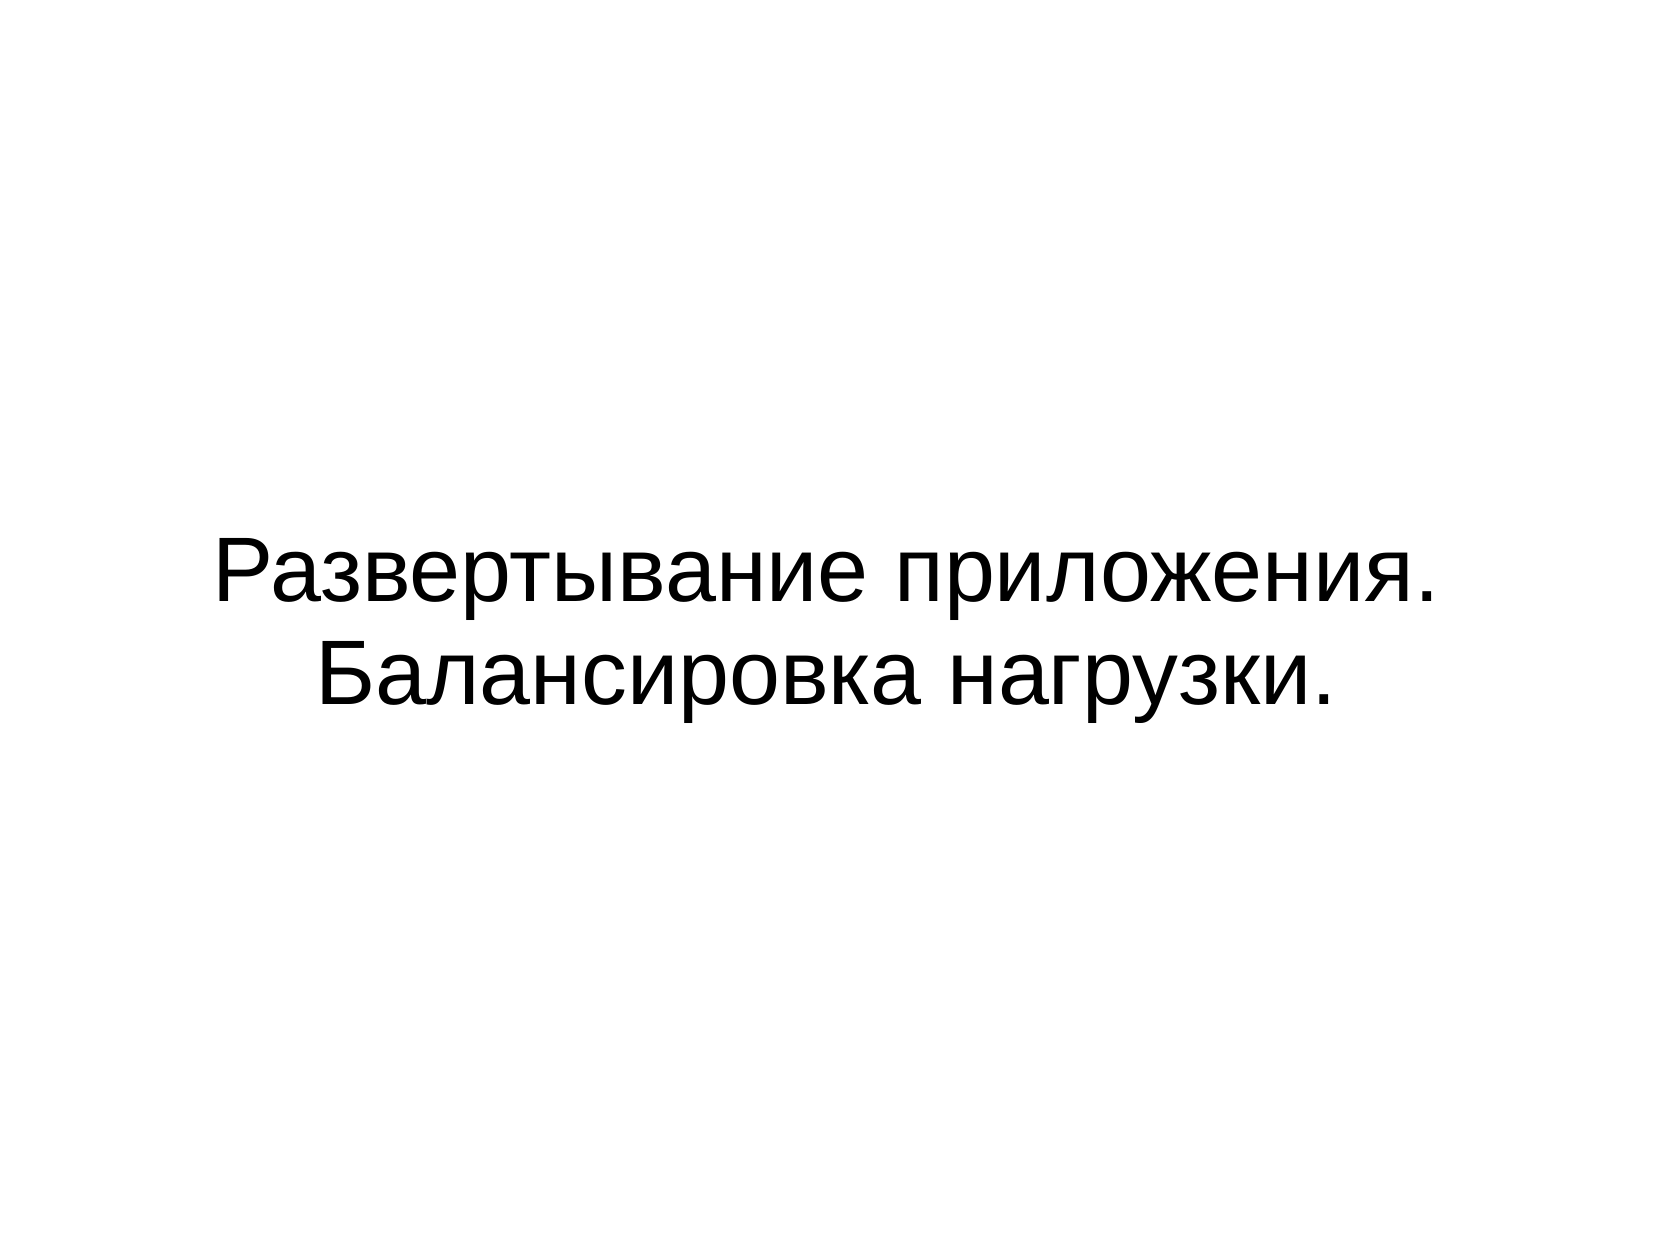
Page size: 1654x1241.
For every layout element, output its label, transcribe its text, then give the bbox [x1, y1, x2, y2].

title Развертывание приложения. Балансировка нагрузки. [82, 49, 1571, 1193]
